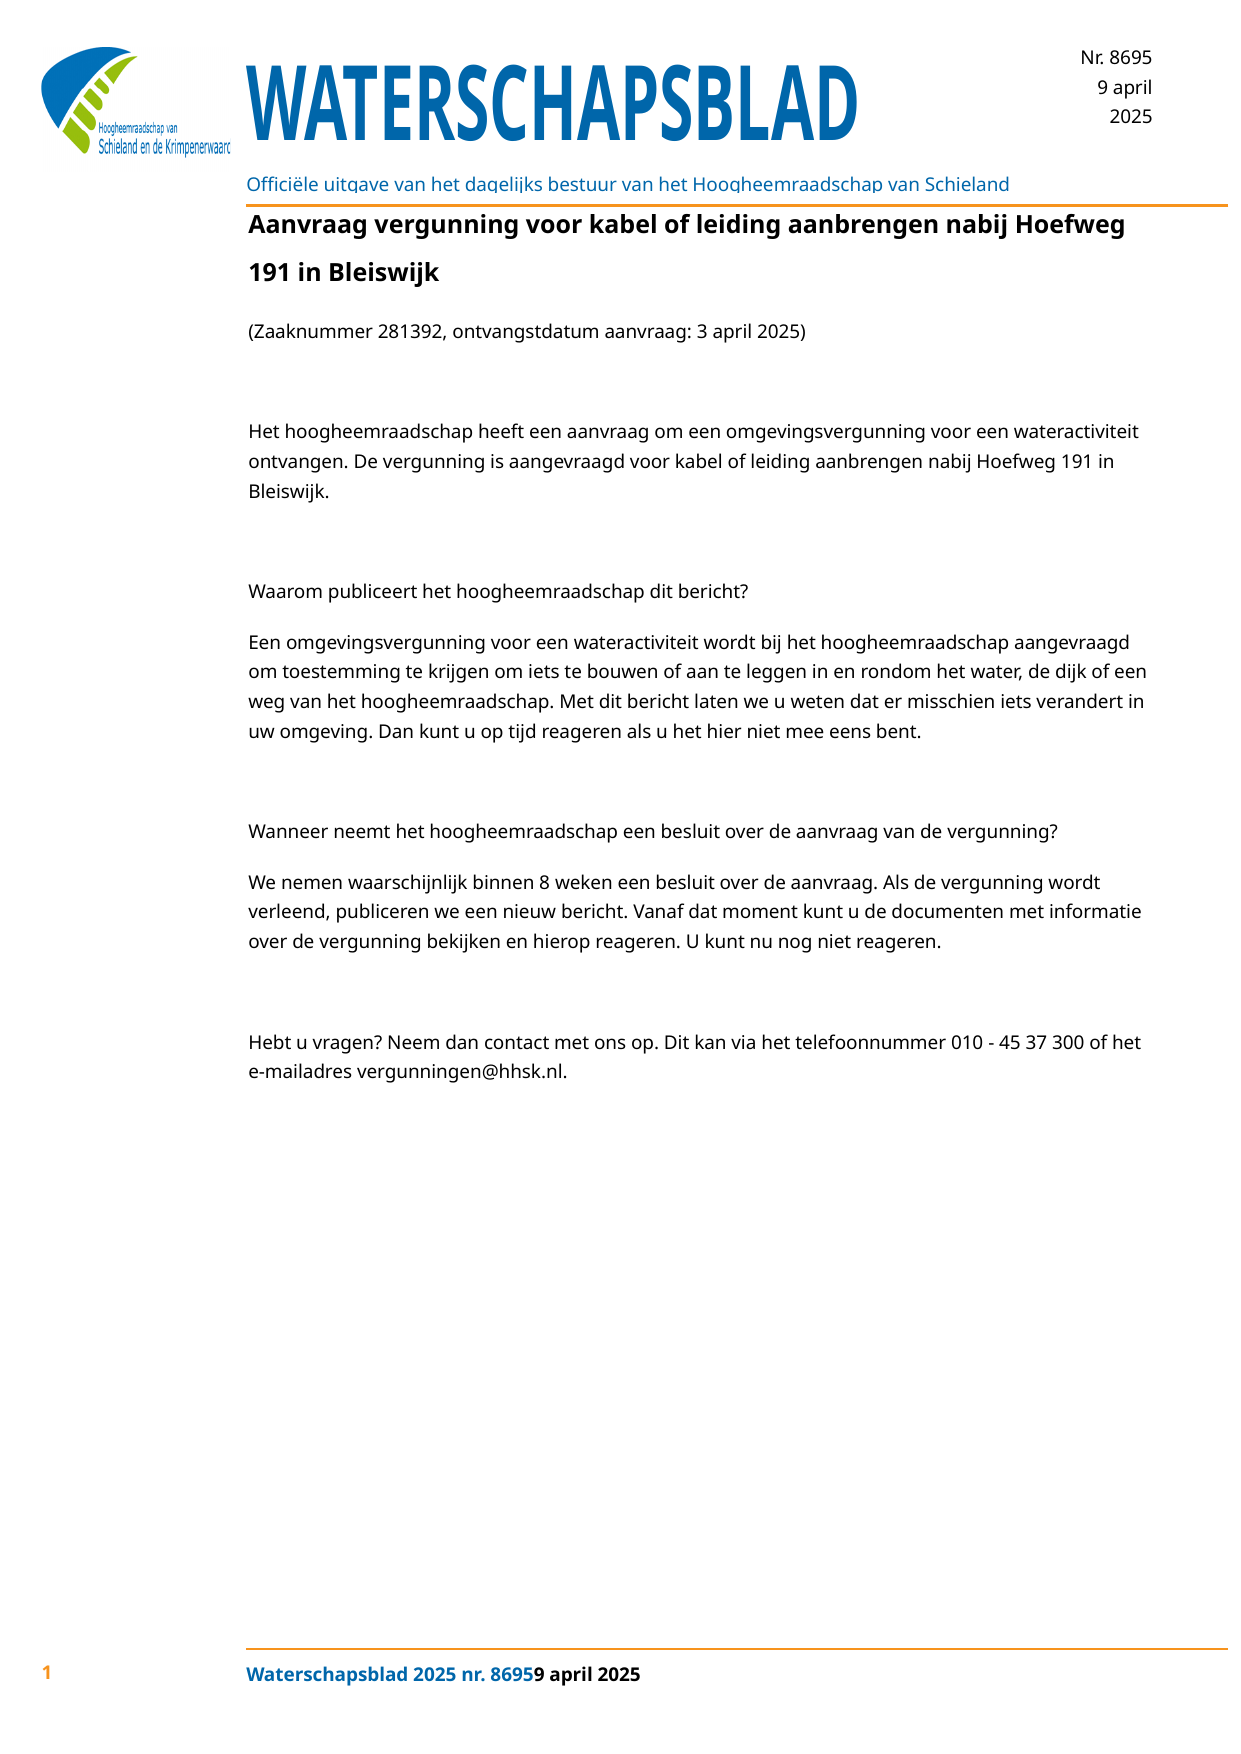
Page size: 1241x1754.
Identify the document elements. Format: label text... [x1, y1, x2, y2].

text Waarom publiceert het hoogheemraadschap dit bericht? [248, 579, 1152, 604]
text Het hoogheemraadschap heeft een aanvraag om een omgevingsvergunning voor een wateractiviteit ontvangen. De vergunning is aangevraagd voor kabel of leiding aanbrengen nabij Hoefweg 191 in Bleiswijk. [248, 419, 1152, 504]
text Wanneer neemt het hoogheemraadschap een besluit over de aanvraag van de vergunning? [248, 819, 1152, 844]
picture [41, 47, 231, 172]
text We nemen waarschijnlijk binnen 8 weken een besluit over de aanvraag. Als de vergunning wordt verleend, publiceren we een nieuw bericht. Vanaf dat moment kunt u de documenten met informatie over de vergunning bekijken en hierop reageren. U kunt nu nog niet reageren. [248, 869, 1152, 954]
text Aanvraag vergunning voor kabel of leiding aanbrengen nabij Hoefweg 191 in Bleiswijk [248, 207, 1152, 288]
text Een omgevingsvergunning voor een wateractiviteit wordt bij het hoogheemraadschap aangevraagd om toestemming te krijgen om iets te bouwen of aan te leggen in en rondom het water, de dijk of een weg van het hoogheemraadschap. Met dit bericht laten we u weten dat er misschien iets verandert in uw omgeving. Dan kunt u op tijd reageren als u het hier niet mee eens bent. [248, 629, 1152, 744]
text (Zaaknummer 281392, ontvangstdatum aanvraag: 3 april 2025) [248, 318, 1152, 344]
text Hebt u vragen? Neem dan contact met ons op. Dit kan via het telefoonnummer 010 - 45 37 300 of het e-mailadres vergunningen@hhsk.nl. [248, 1029, 1152, 1084]
